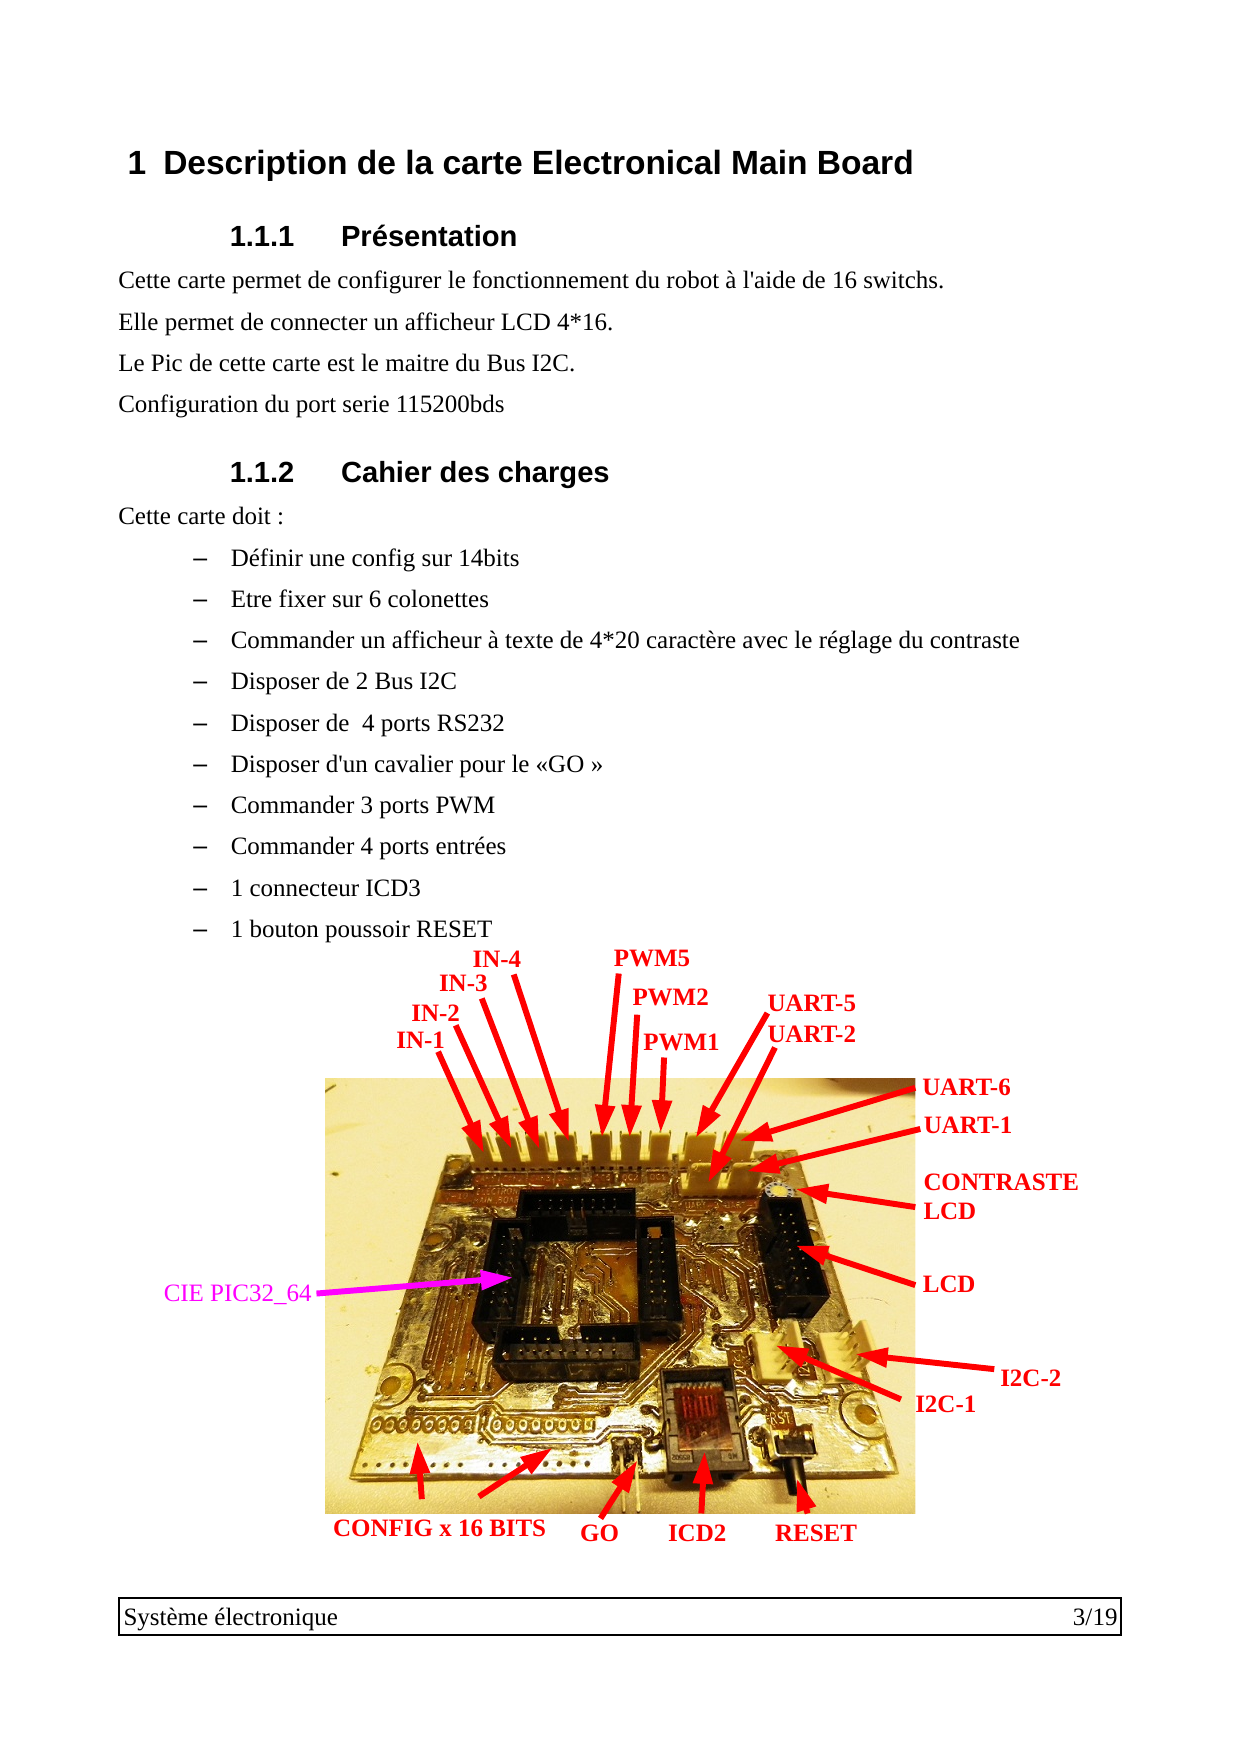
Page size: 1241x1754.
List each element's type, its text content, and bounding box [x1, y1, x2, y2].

list 1 bouton poussoir RESET [193, 914, 1122, 943]
text Cette carte permet de configurer le fonctionnement du robot à l'aide de 16 switchs. [118, 265, 1122, 294]
list Définir une config sur 14bits [193, 543, 1122, 571]
text Le Pic de cette carte est le maitre du Bus I2C. [118, 348, 1122, 377]
list Commander 3 ports PWM [193, 790, 1122, 819]
subtitle Description de la carte Electronical Main Board [118, 143, 1122, 182]
list 1 connecteur ICD3 [193, 873, 1122, 901]
list Disposer de 4 ports RS232 [193, 708, 1122, 736]
text Configuration du port serie 115200bds [118, 389, 1122, 418]
list Commander un afficheur à texte de 4*20 caractère avec le réglage du contraste [193, 625, 1122, 654]
list Disposer de 2 Bus I2C [193, 666, 1122, 695]
text Elle permet de connecter un afficheur LCD 4*16. [118, 307, 1122, 335]
list Commander 4 ports entrées [193, 831, 1122, 860]
subtitle Cahier des charges [193, 455, 1122, 489]
subtitle Présentation [193, 219, 1122, 253]
picture [325, 1078, 916, 1514]
list Etre fixer sur 6 colonettes [193, 584, 1122, 613]
text Cette carte doit : [118, 501, 1122, 530]
list Disposer d'un cavalier pour le «GO » [193, 749, 1122, 778]
